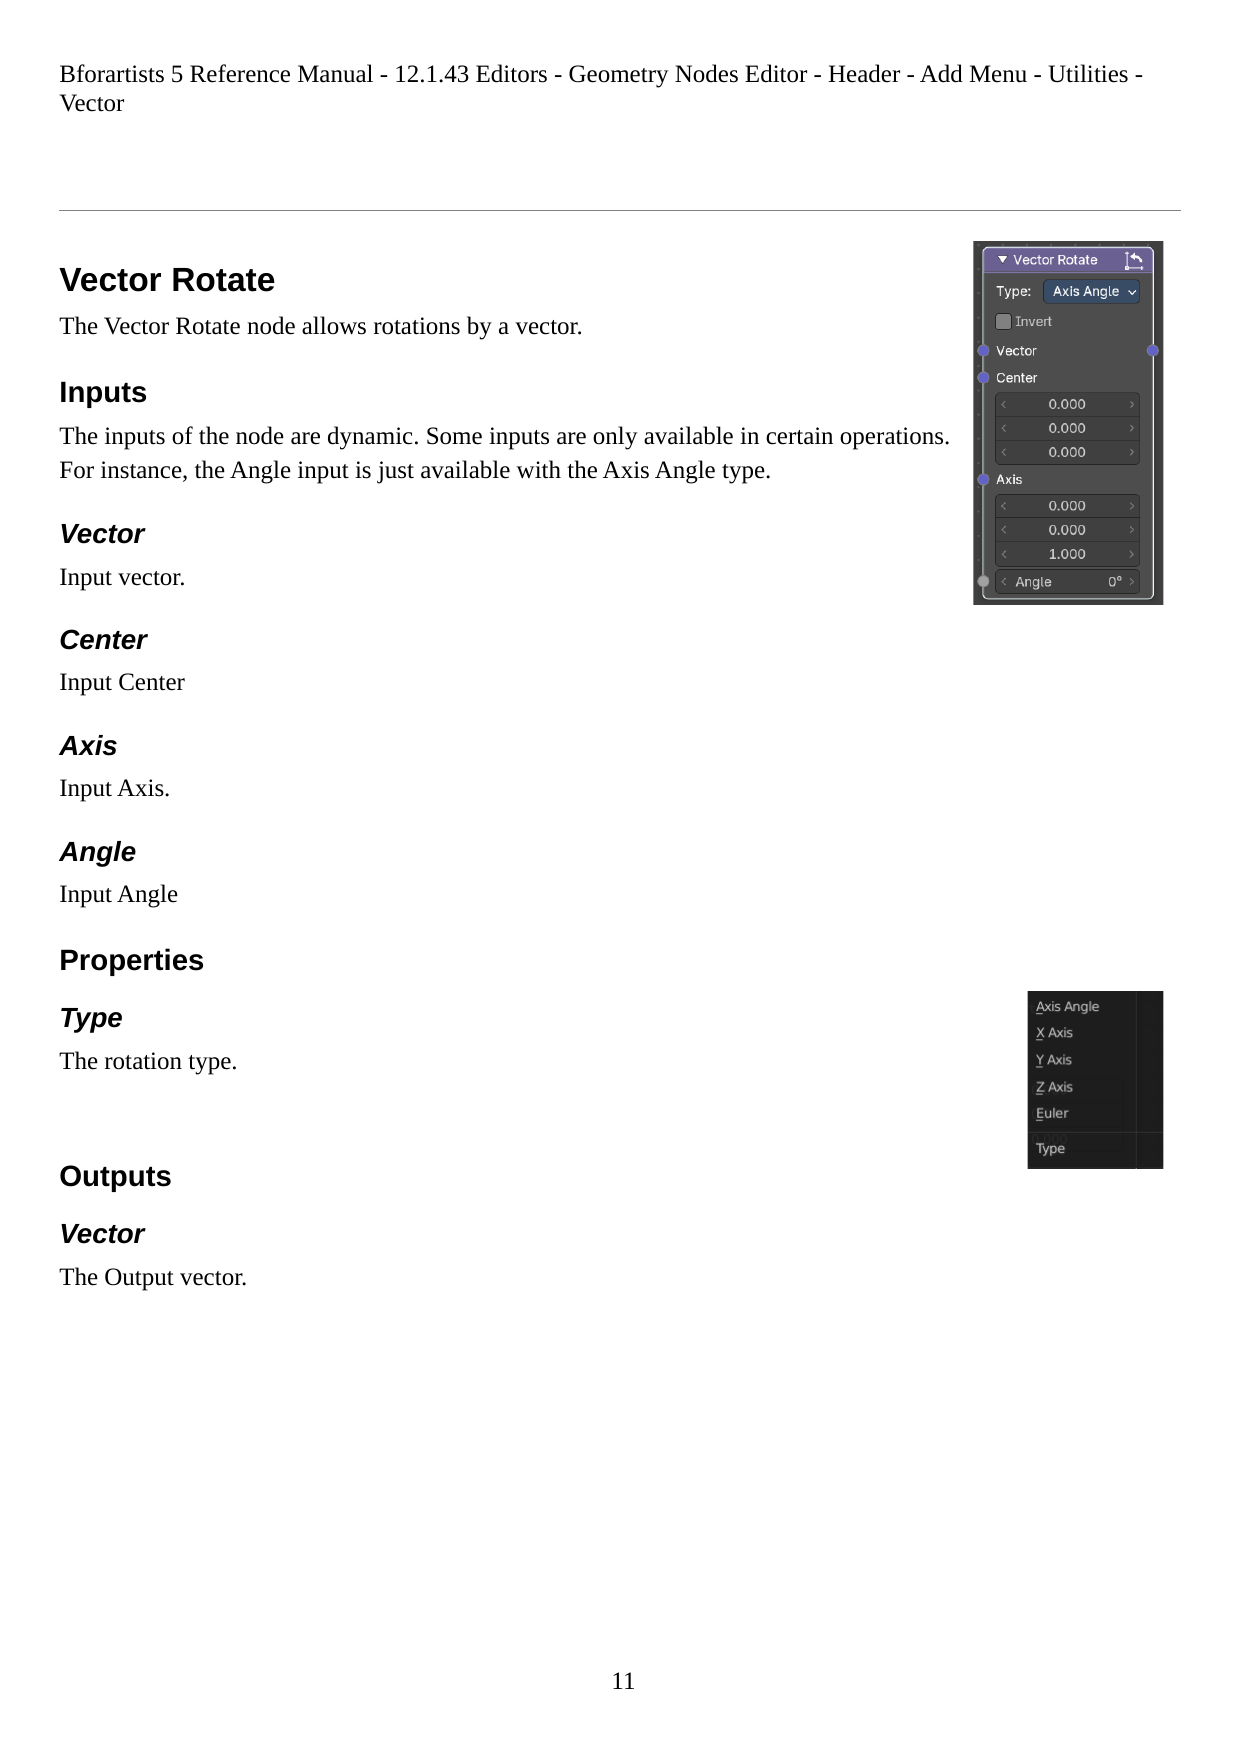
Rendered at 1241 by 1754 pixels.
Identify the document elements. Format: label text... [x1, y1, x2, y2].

subtitle Axis [59, 729, 1181, 761]
picture [973, 241, 1164, 605]
text The inputs of the node are dynamic. Some inputs are only available in certain operations. For instance, the Angle input is just available with the Axis Angle type. [59, 421, 973, 484]
text The Vector Rotate node allows rotations by a vector. [59, 311, 973, 340]
subtitle Vector [59, 1218, 1181, 1249]
text Input Angle [59, 879, 1181, 908]
subtitle [1164, 1002, 1181, 1034]
subtitle Type [59, 1002, 1027, 1034]
text [1164, 1046, 1181, 1075]
subtitle [1164, 260, 1181, 299]
text [1164, 562, 1181, 590]
subtitle [1164, 375, 1181, 409]
picture [1027, 991, 1164, 1169]
text The rotation type. [59, 1046, 1027, 1075]
text The Output vector. [59, 1262, 1181, 1291]
subtitle Properties [59, 943, 1181, 977]
subtitle Outputs [59, 1159, 1181, 1193]
text Input Center [59, 667, 1181, 696]
subtitle [1164, 517, 1181, 549]
subtitle Vector Rotate [59, 260, 973, 299]
text Input vector. [59, 562, 973, 590]
subtitle Angle [59, 835, 1181, 867]
text Input Axis. [59, 773, 1181, 802]
subtitle Inputs [59, 375, 973, 409]
subtitle Center [59, 623, 1181, 655]
subtitle Vector [59, 517, 973, 549]
